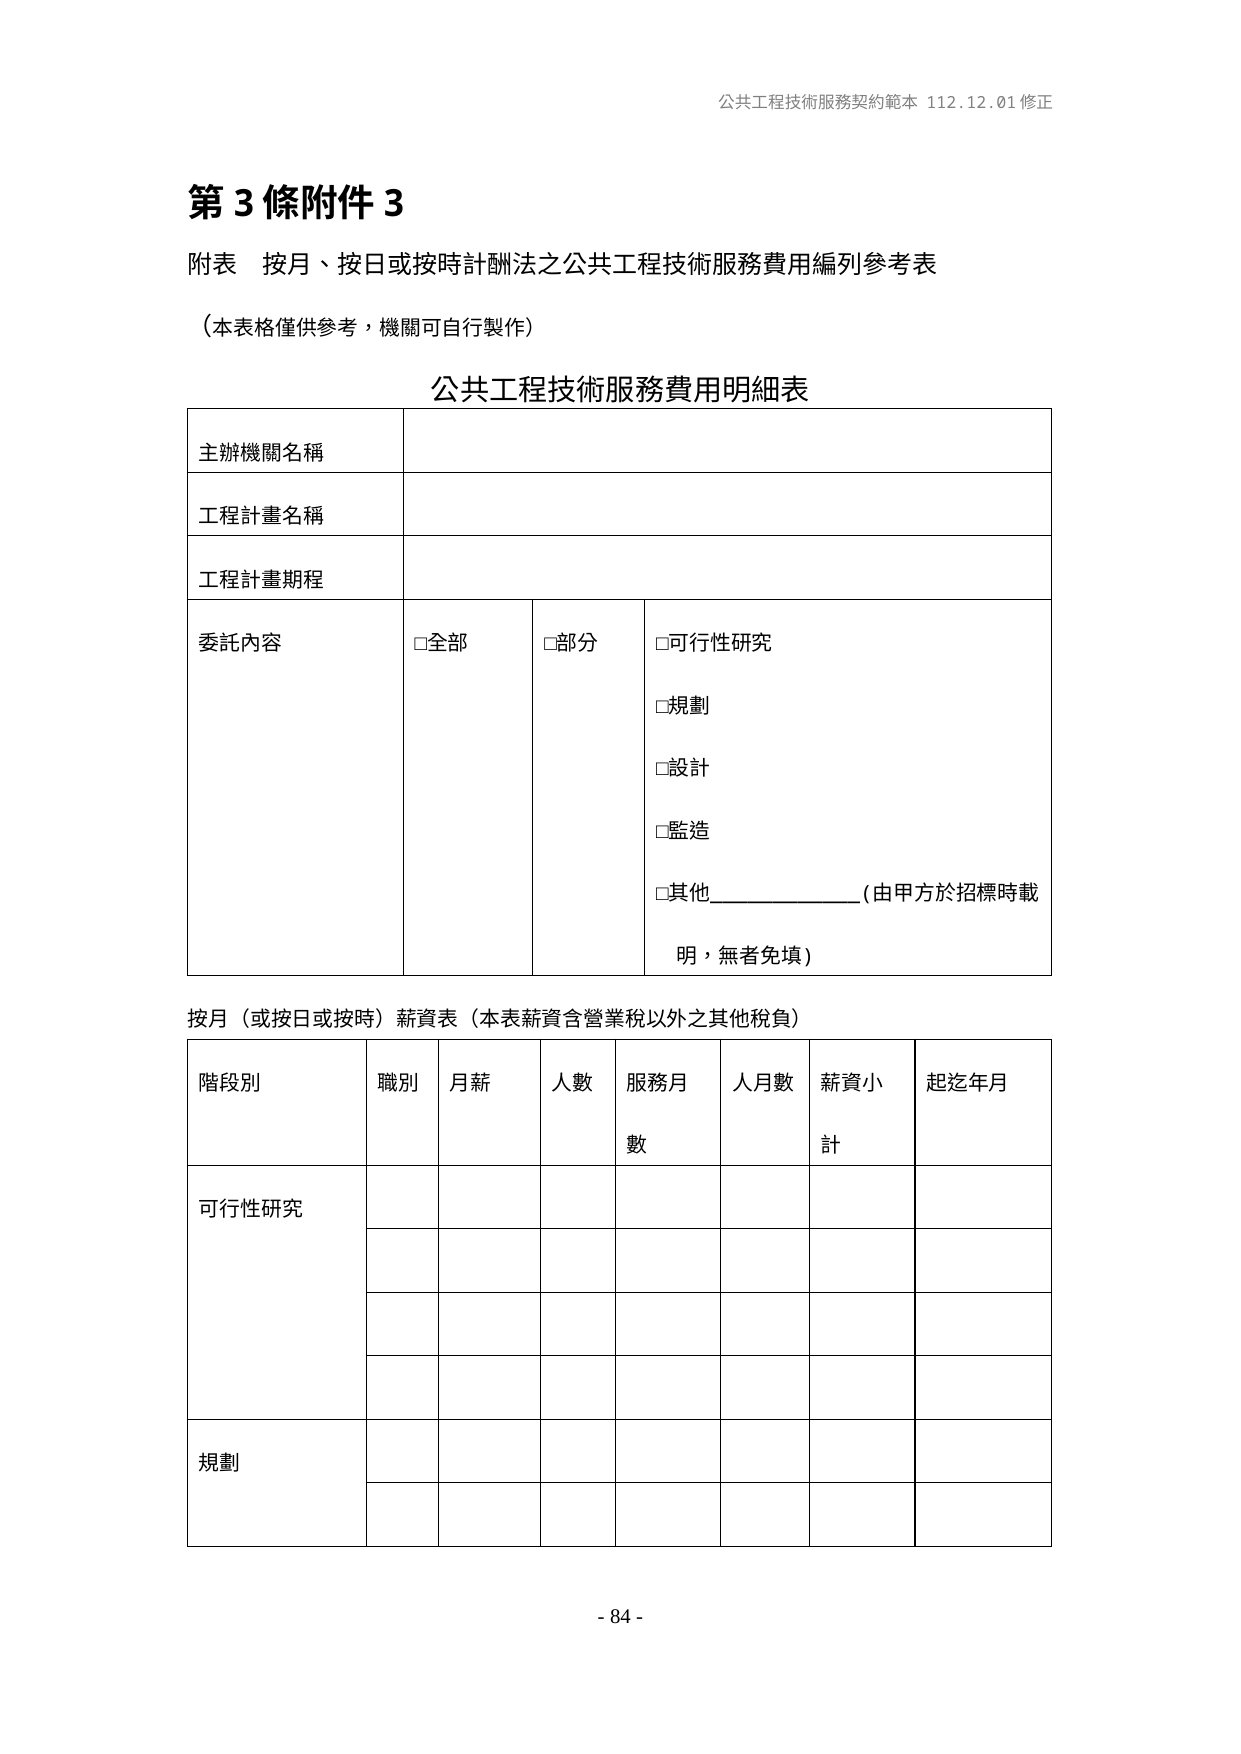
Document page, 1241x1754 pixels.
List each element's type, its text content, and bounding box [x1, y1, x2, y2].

table_cell [367, 1166, 438, 1228]
table_header 人數 [541, 1040, 615, 1164]
table_cell [541, 1483, 615, 1546]
table_cell [810, 1229, 914, 1292]
table_cell [541, 1356, 615, 1419]
table_cell [721, 1166, 809, 1228]
table_cell [367, 1356, 438, 1419]
table_header 主辦機關名稱 [188, 409, 403, 472]
table_cell 工程計畫期程 [188, 536, 403, 599]
table_cell [810, 1483, 914, 1546]
table_cell [721, 1356, 809, 1419]
table_cell [616, 1356, 720, 1419]
text 第3條附件3 [187, 158, 1053, 221]
table_cell [721, 1293, 809, 1355]
table_header 起迄年月 [916, 1040, 1051, 1164]
table_cell [404, 536, 1051, 599]
table_header 階段別 [188, 1040, 366, 1164]
table_cell [810, 1166, 914, 1228]
table_cell [439, 1420, 540, 1482]
table_cell 委託內容 [188, 600, 403, 975]
table_header 月薪 [439, 1040, 540, 1164]
table_cell [439, 1229, 540, 1292]
table_cell [541, 1229, 615, 1292]
table_cell [541, 1293, 615, 1355]
table_cell [916, 1483, 1051, 1546]
table_cell □可行性研究 □規劃 □設計 □監造 □其他____________(由甲方於招標時載明，無者免填) [645, 600, 1051, 975]
table_cell [541, 1420, 615, 1482]
table_cell [439, 1166, 540, 1228]
table_cell [439, 1293, 540, 1355]
text 附表 按月、按日或按時計酬法之公共工程技術服務費用編列參考表 [187, 221, 1053, 283]
table_cell [404, 473, 1051, 535]
table_cell 規劃 [188, 1420, 366, 1546]
table_cell [367, 1483, 438, 1546]
table_cell □部分 [533, 600, 644, 975]
table_cell [916, 1293, 1051, 1355]
table_cell [916, 1356, 1051, 1419]
text 公共工程技術服務費用明細表 [187, 346, 1053, 408]
table_cell [541, 1166, 615, 1228]
table_cell [616, 1166, 720, 1228]
text （本表格僅供參考，機關可自行製作） [187, 283, 1053, 346]
table_cell [721, 1229, 809, 1292]
table_cell [616, 1483, 720, 1546]
table_cell [367, 1229, 438, 1292]
table_cell [367, 1293, 438, 1355]
table_cell [810, 1293, 914, 1355]
table_cell [721, 1420, 809, 1482]
table_cell [439, 1356, 540, 1419]
table_cell [616, 1229, 720, 1292]
table_header 薪資小計 [810, 1040, 914, 1164]
table_cell [810, 1356, 914, 1419]
table_cell [367, 1420, 438, 1482]
table_cell [916, 1420, 1051, 1482]
table_cell [616, 1420, 720, 1482]
table_cell 工程計畫名稱 [188, 473, 403, 535]
table_cell 可行性研究 [188, 1166, 366, 1419]
table_cell [616, 1293, 720, 1355]
table_header [404, 409, 1051, 472]
text 按月（或按日或按時）薪資表（本表薪資含營業稅以外之其他稅負） [187, 976, 1053, 1038]
table_header 職別 [367, 1040, 438, 1164]
table_cell [916, 1166, 1051, 1228]
table_cell [810, 1420, 914, 1482]
table_header 人月數 [721, 1040, 809, 1164]
table_cell [721, 1483, 809, 1546]
table_header 服務月數 [616, 1040, 720, 1164]
table_cell [439, 1483, 540, 1546]
table_cell [916, 1229, 1051, 1292]
table_cell □全部 [404, 600, 532, 975]
